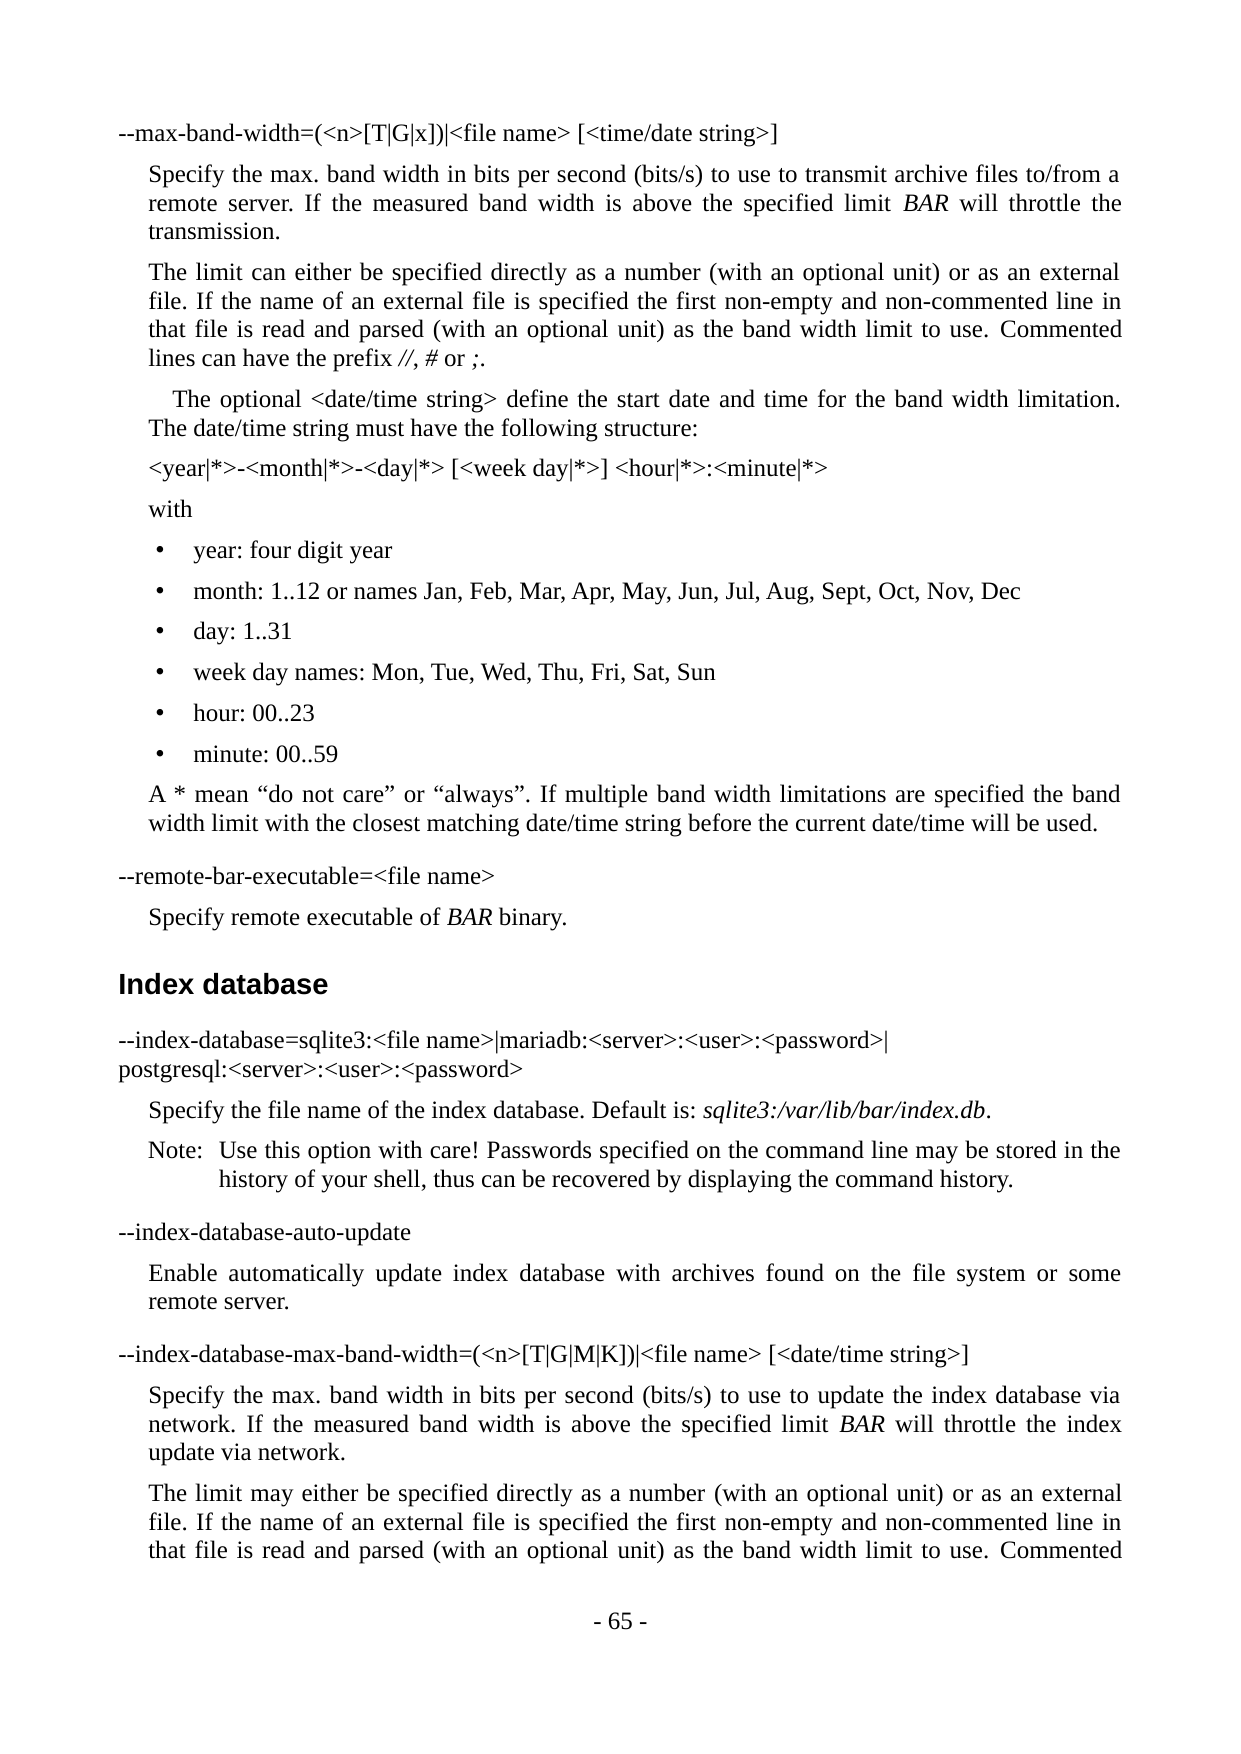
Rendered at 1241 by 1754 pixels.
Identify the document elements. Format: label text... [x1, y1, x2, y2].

title --index-database-max-band-width=(<n>[T|G|M|K])|<file name> [<date/time string>] [118, 1339, 1122, 1368]
text The limit may either be specified directly as a number (with an optional unit) or as an external file. If the name of an external file is specified the first non-empty and non-commented line in that file is read and parsed (with an optional unit) as the band width limit to use. Commented [148, 1478, 1122, 1564]
subtitle Index database [118, 967, 1122, 1001]
list month: 1..12 or names Jan, Feb, Mar, Apr, May, Jun, Jul, Aug, Sept, Oct, Nov, Dec [156, 576, 1122, 604]
list week day names: Mon, Tue, Wed, Thu, Fri, Sat, Sun [156, 657, 1122, 686]
text Specify the max. band width in bits per second (bits/s) to use to transmit archive files to/from a remote server. If the measured band width is above the specified limit BAR will throttle the transmission. [148, 159, 1122, 245]
list hour: 00..23 [156, 698, 1122, 727]
title --remote-bar-executable=<file name> [118, 861, 1122, 889]
title --index-database-auto-update [118, 1217, 1122, 1246]
text Specify the max. band width in bits per second (bits/s) to use to update the index database via network. If the measured band width is above the specified limit BAR will throttle the index update via network. [148, 1380, 1122, 1466]
text A * mean “do not care” or “always”. If multiple band width limitations are specified the band width limit with the closest matching date/time string before the current date/time will be used. [148, 779, 1122, 837]
text <year|*>-<month|*>-<day|*> [<week day|*>] <hour|*>:<minute|*> [148, 453, 1122, 482]
title --index-database=sqlite3:<file name>|mariadb:<server>:<user>:<password>|postgresql:<server>:<user>:<password> [118, 1025, 1122, 1083]
text The limit can either be specified directly as a number (with an optional unit) or as an external file. If the name of an external file is specified the first non-empty and non-commented line in that file is read and parsed (with an optional unit) as the band width limit to use. Commented lines can have the prefix //, # or ;. [148, 257, 1122, 372]
text Note: Use this option with care! Passwords specified on the command line may be stored in the history of your shell, thus can be recovered by displaying the command history. [148, 1136, 1122, 1193]
list day: 1..31 [156, 616, 1122, 645]
text Specify the file name of the index database. Default is: sqlite3:/var/lib/bar/index.db. [148, 1095, 1122, 1123]
title --max-band-width=(<n>[T|G|x])|<file name> [<time/date string>] [118, 118, 1122, 147]
list year: four digit year [156, 535, 1122, 564]
list minute: 00..59 [156, 739, 1122, 767]
text Specify remote executable of BAR binary. [148, 902, 1122, 930]
text with [148, 494, 1122, 523]
text The optional <date/time string> define the start date and time for the band width limitation. The date/time string must have the following structure: [148, 384, 1122, 442]
text Enable automatically update index database with archives found on the file system or some remote server. [148, 1258, 1122, 1315]
